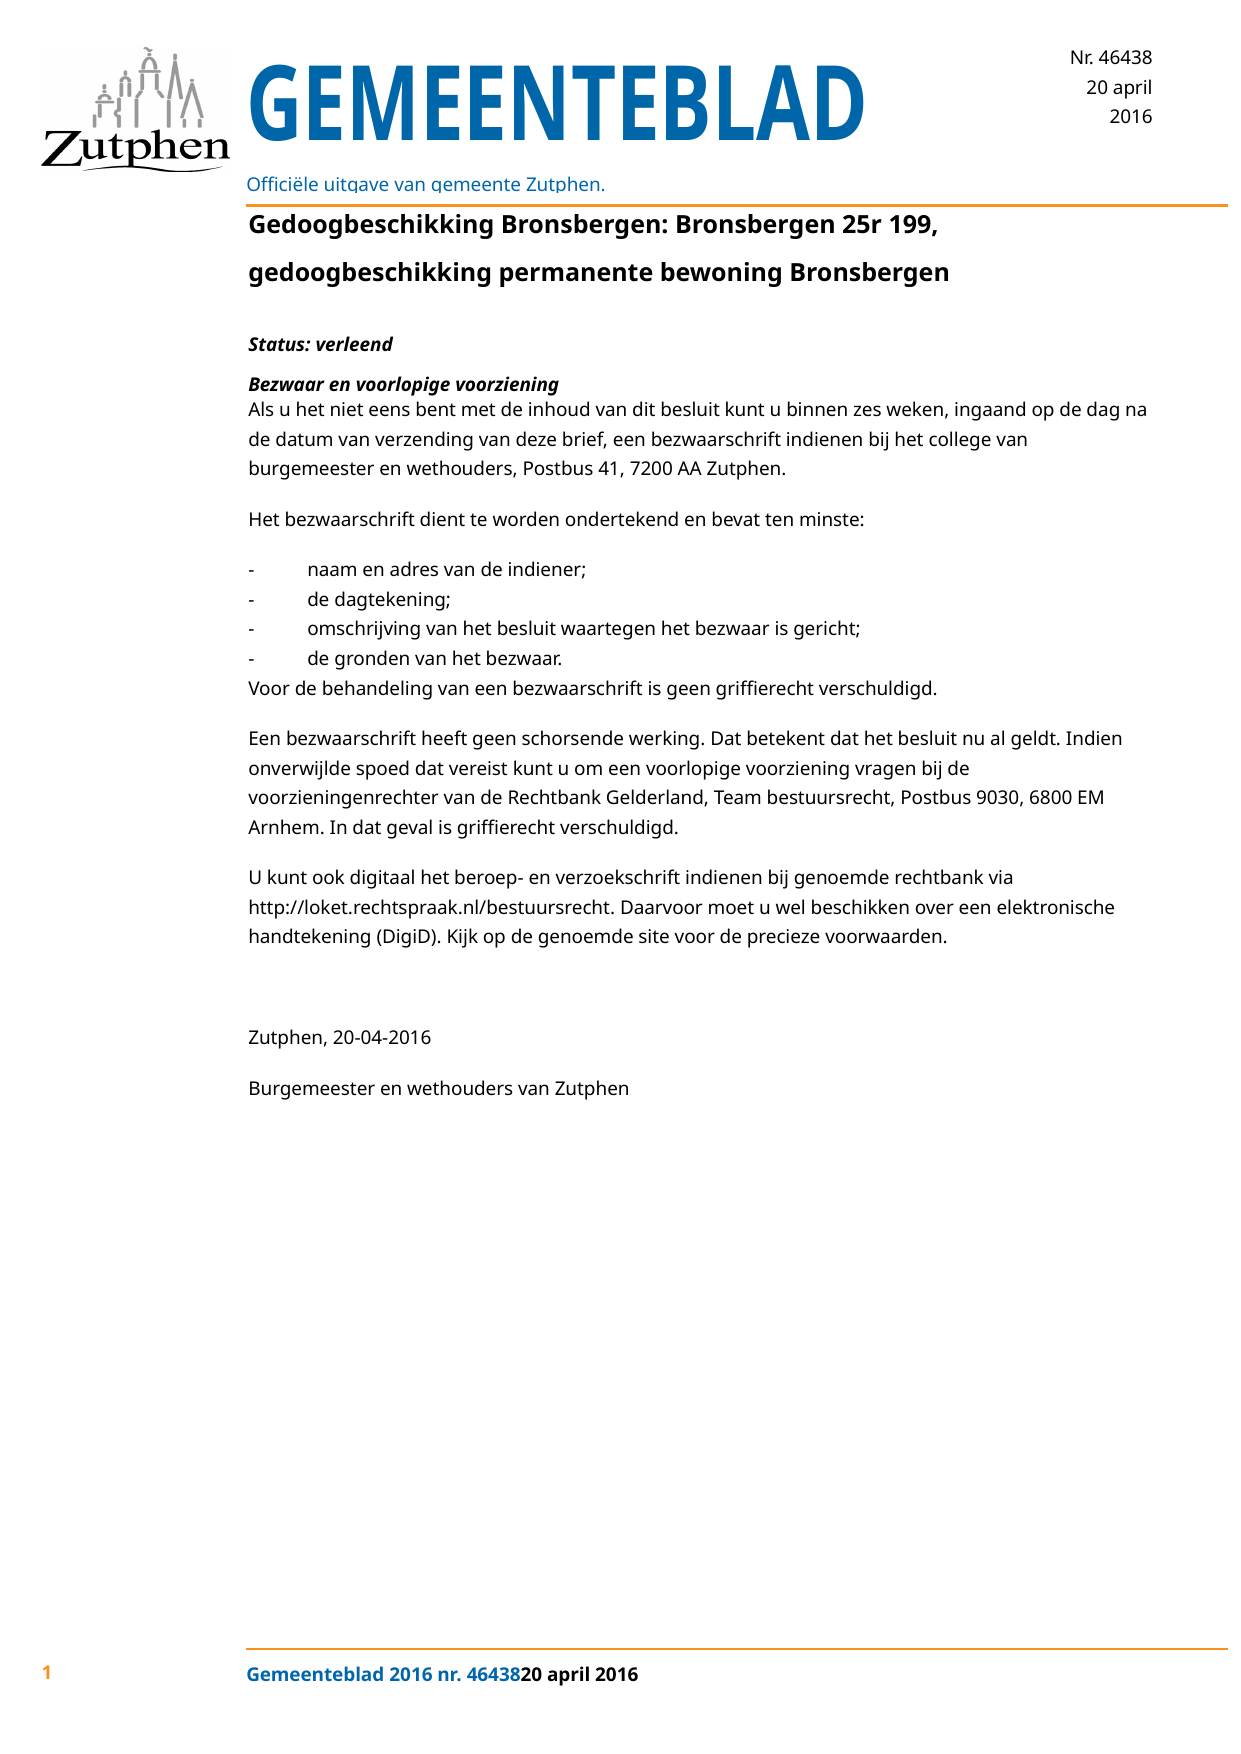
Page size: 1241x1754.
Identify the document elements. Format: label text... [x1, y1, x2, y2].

text Bezwaar en voorlopige voorziening [248, 371, 1152, 396]
text Als u het niet eens bent met de inhoud van dit besluit kunt u binnen zes weken, ingaand op de dag na de datum van verzending van deze brief, een bezwaarschrift indienen bij het college van burgemeester en wethouders, Postbus 41, 7200 AA Zutphen. [248, 396, 1152, 481]
list de dagtekening; [248, 586, 1152, 612]
text Voor de behandeling van een bezwaarschrift is geen griffierecht verschuldigd. [248, 675, 1152, 701]
text Een bezwaarschrift heeft geen schorsende werking. Dat betekent dat het besluit nu al geldt. Indien onverwijlde spoed dat vereist kunt u om een voorlopige voorziening vragen bij de voorzieningenrechter van de Rechtbank Gelderland, Team bestuursrecht, Postbus 9030, 6800 EM Arnhem. In dat geval is griffierecht verschuldigd. [248, 725, 1152, 840]
text Zutphen, 20-04-2016 [248, 1024, 1152, 1050]
list naam en adres van de indiener; [248, 556, 1152, 582]
text Status: verleend [248, 331, 1152, 357]
list omschrijving van het besluit waartegen het bezwaar is gericht; [248, 616, 1152, 641]
text Gedoogbeschikking Bronsbergen: Bronsbergen 25r 199, gedoogbeschikking permanente bewoning Bronsbergen [248, 207, 1152, 288]
text Burgemeester en wethouders van Zutphen [248, 1075, 1152, 1101]
text Het bezwaarschrift dient te worden ondertekend en bevat ten minste: [248, 506, 1152, 532]
list de gronden van het bezwaar. [248, 645, 1152, 671]
text U kunt ook digitaal het beroep- en verzoekschrift indienen bij genoemde rechtbank via http://loket.rechtspraak.nl/bestuursrecht. Daarvoor moet u wel beschikken over een elektronische handtekening (DigiD). Kijk op de genoemde site voor de precieze voorwaarden. [248, 864, 1152, 949]
picture [41, 47, 231, 172]
